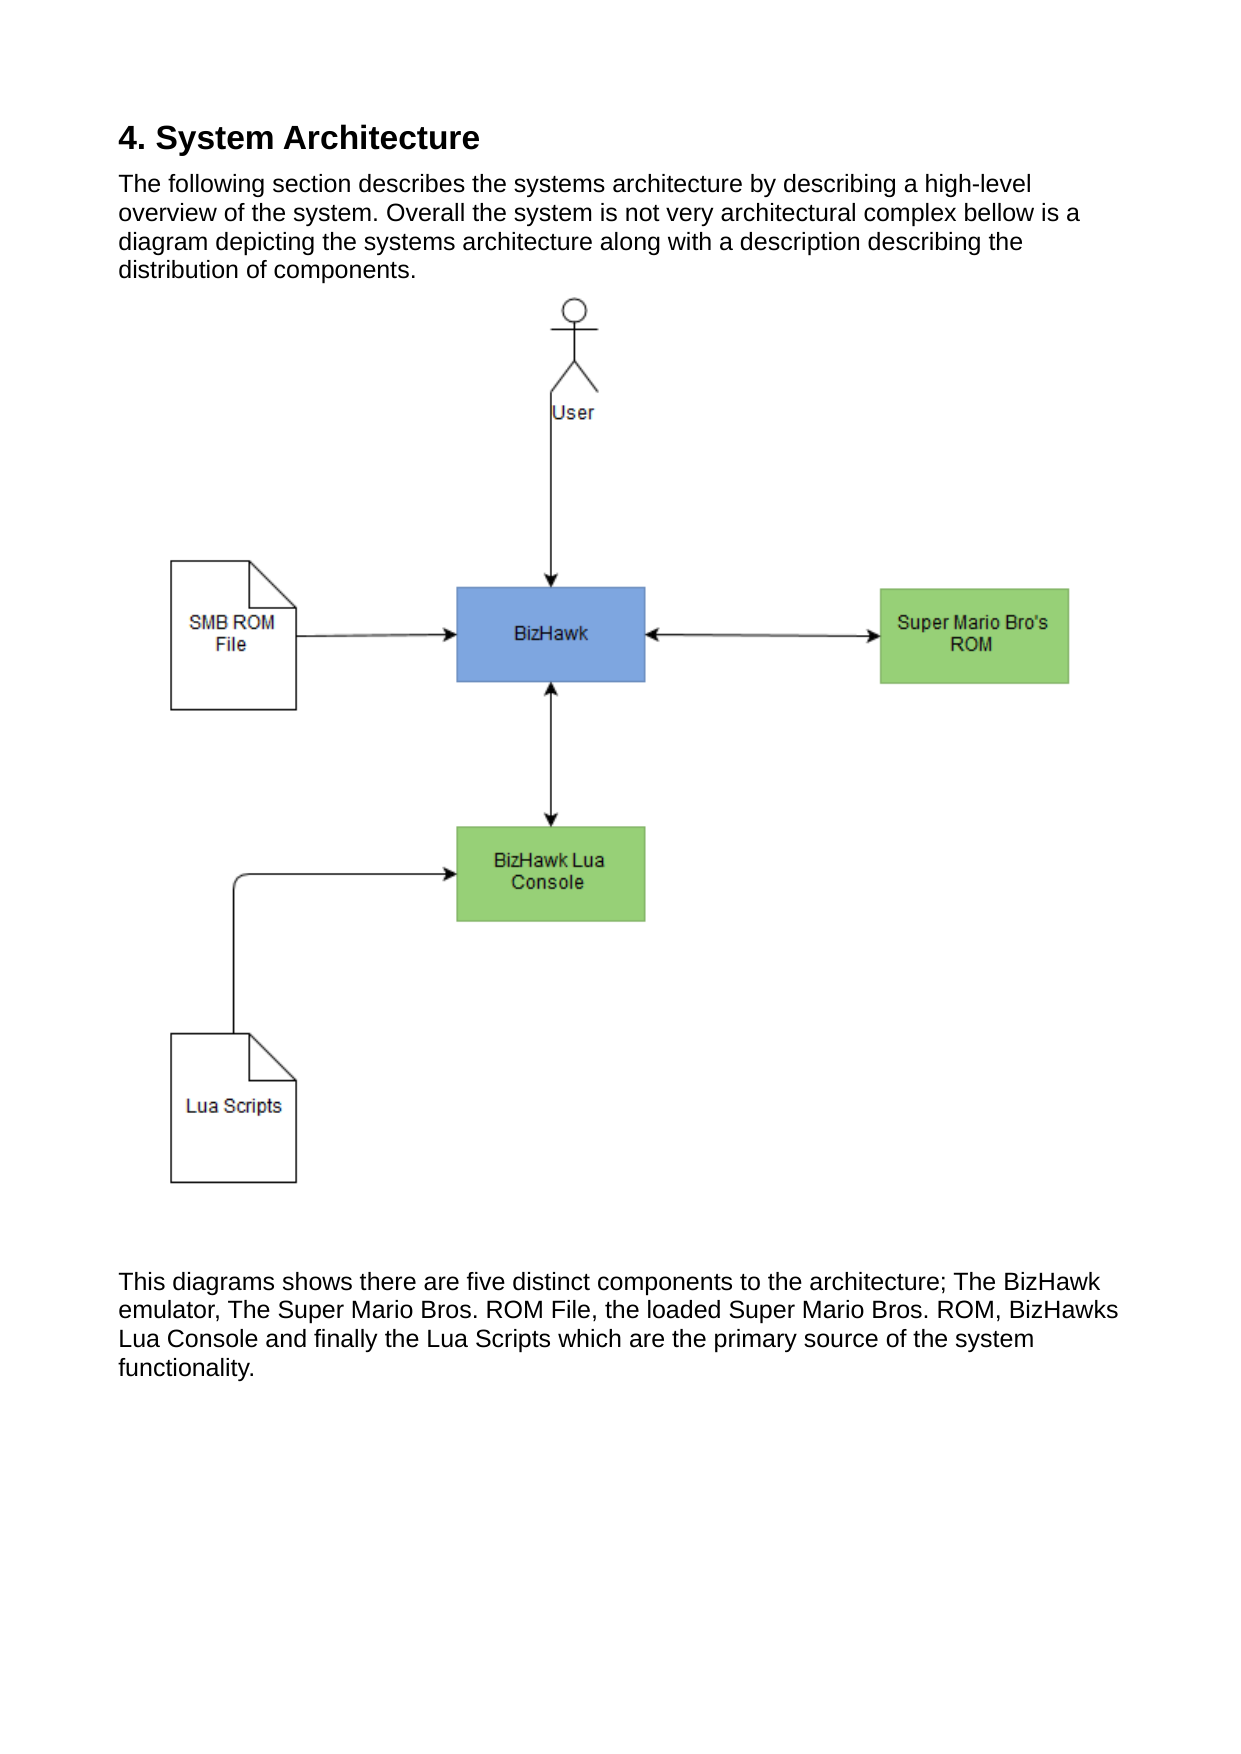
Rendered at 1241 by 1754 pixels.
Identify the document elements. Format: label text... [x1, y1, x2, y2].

text The following section describes the systems architecture by describing a high-level overview of the system. Overall the system is not very architectural complex bellow is a diagram depicting the systems architecture along with a description describing the distribution of components. [118, 169, 1122, 284]
picture [169, 296, 1071, 1185]
text This diagrams shows there are five distinct components to the architecture; The BizHawk emulator, The Super Mario Bros. ROM File, the loaded Super Mario Bros. ROM, BizHawks Lua Console and finally the Lua Scripts which are the primary source of the system functionality. [118, 1267, 1122, 1382]
subtitle 4. System Architecture [118, 118, 1122, 157]
